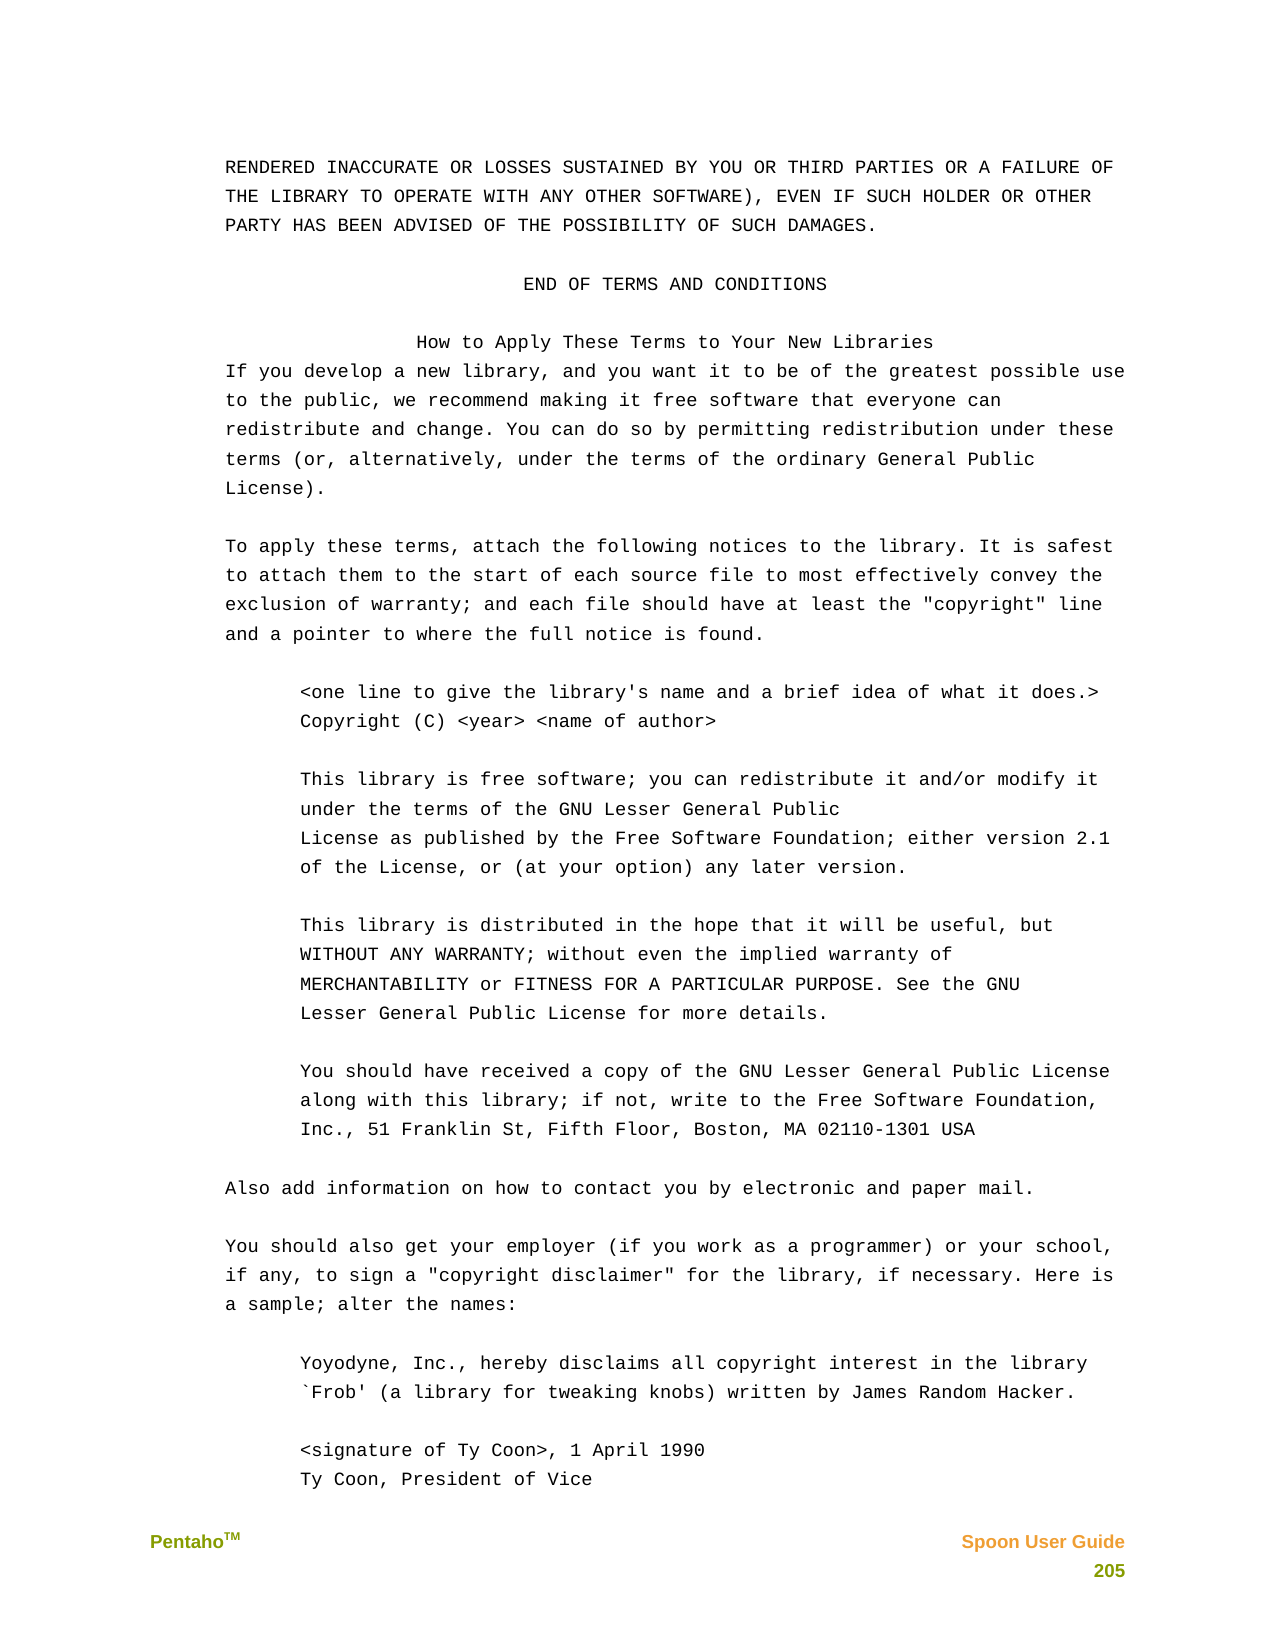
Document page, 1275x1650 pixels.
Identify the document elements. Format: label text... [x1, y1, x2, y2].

text END OF TERMS AND CONDITIONS [225, 267, 1125, 296]
text This library is free software; you can redistribute it and/or modify it under the terms of the GNU Lesser General Public [300, 762, 1125, 821]
text <one line to give the library's name and a brief idea of what it does.> [300, 675, 1125, 704]
text <signature of Ty Coon>, 1 April 1990 [300, 1433, 1125, 1462]
text You should have received a copy of the GNU Lesser General Public License along with this library; if not, write to the Free Software Foundation, Inc., 51 Franklin St, Fifth Floor, Boston, MA 02110-1301 USA [300, 1054, 1125, 1142]
text Also add information on how to contact you by electronic and paper mail. [225, 1171, 1125, 1200]
text This library is distributed in the hope that it will be useful, but WITHOUT ANY WARRANTY; without even the implied warranty of MERCHANTABILITY or FITNESS FOR A PARTICULAR PURPOSE. See the GNU [300, 908, 1125, 996]
text License as published by the Free Software Foundation; either version 2.1 of the License, or (at your option) any later version. [300, 821, 1125, 879]
text Ty Coon, President of Vice [300, 1462, 1125, 1492]
text Lesser General Public License for more details. [300, 996, 1125, 1025]
text How to Apply These Terms to Your New Libraries [225, 325, 1125, 354]
text To apply these terms, attach the following notices to the library. It is safest to attach them to the start of each source file to most effectively convey the exclusion of warranty; and each file should have at least the "copyright" line and a pointer to where the full notice is found. [225, 529, 1125, 646]
text Copyright (C) <year> <name of author> [300, 704, 1125, 733]
text Yoyodyne, Inc., hereby disclaims all copyright interest in the library `Frob' (a library for tweaking knobs) written by James Random Hacker. [300, 1346, 1125, 1404]
text If you develop a new library, and you want it to be of the greatest possible use to the public, we recommend making it free software that everyone can redistribute and change. You can do so by permitting redistribution under these terms (or, alternatively, under the terms of the ordinary General Public License). [225, 354, 1125, 500]
text RENDERED INACCURATE OR LOSSES SUSTAINED BY YOU OR THIRD PARTIES OR A FAILURE OF THE LIBRARY TO OPERATE WITH ANY OTHER SOFTWARE), EVEN IF SUCH HOLDER OR OTHER PARTY HAS BEEN ADVISED OF THE POSSIBILITY OF SUCH DAMAGES. [225, 150, 1125, 237]
text You should also get your employer (if you work as a programmer) or your school, if any, to sign a "copyright disclaimer" for the library, if necessary. Here is a sample; alter the names: [225, 1229, 1125, 1317]
